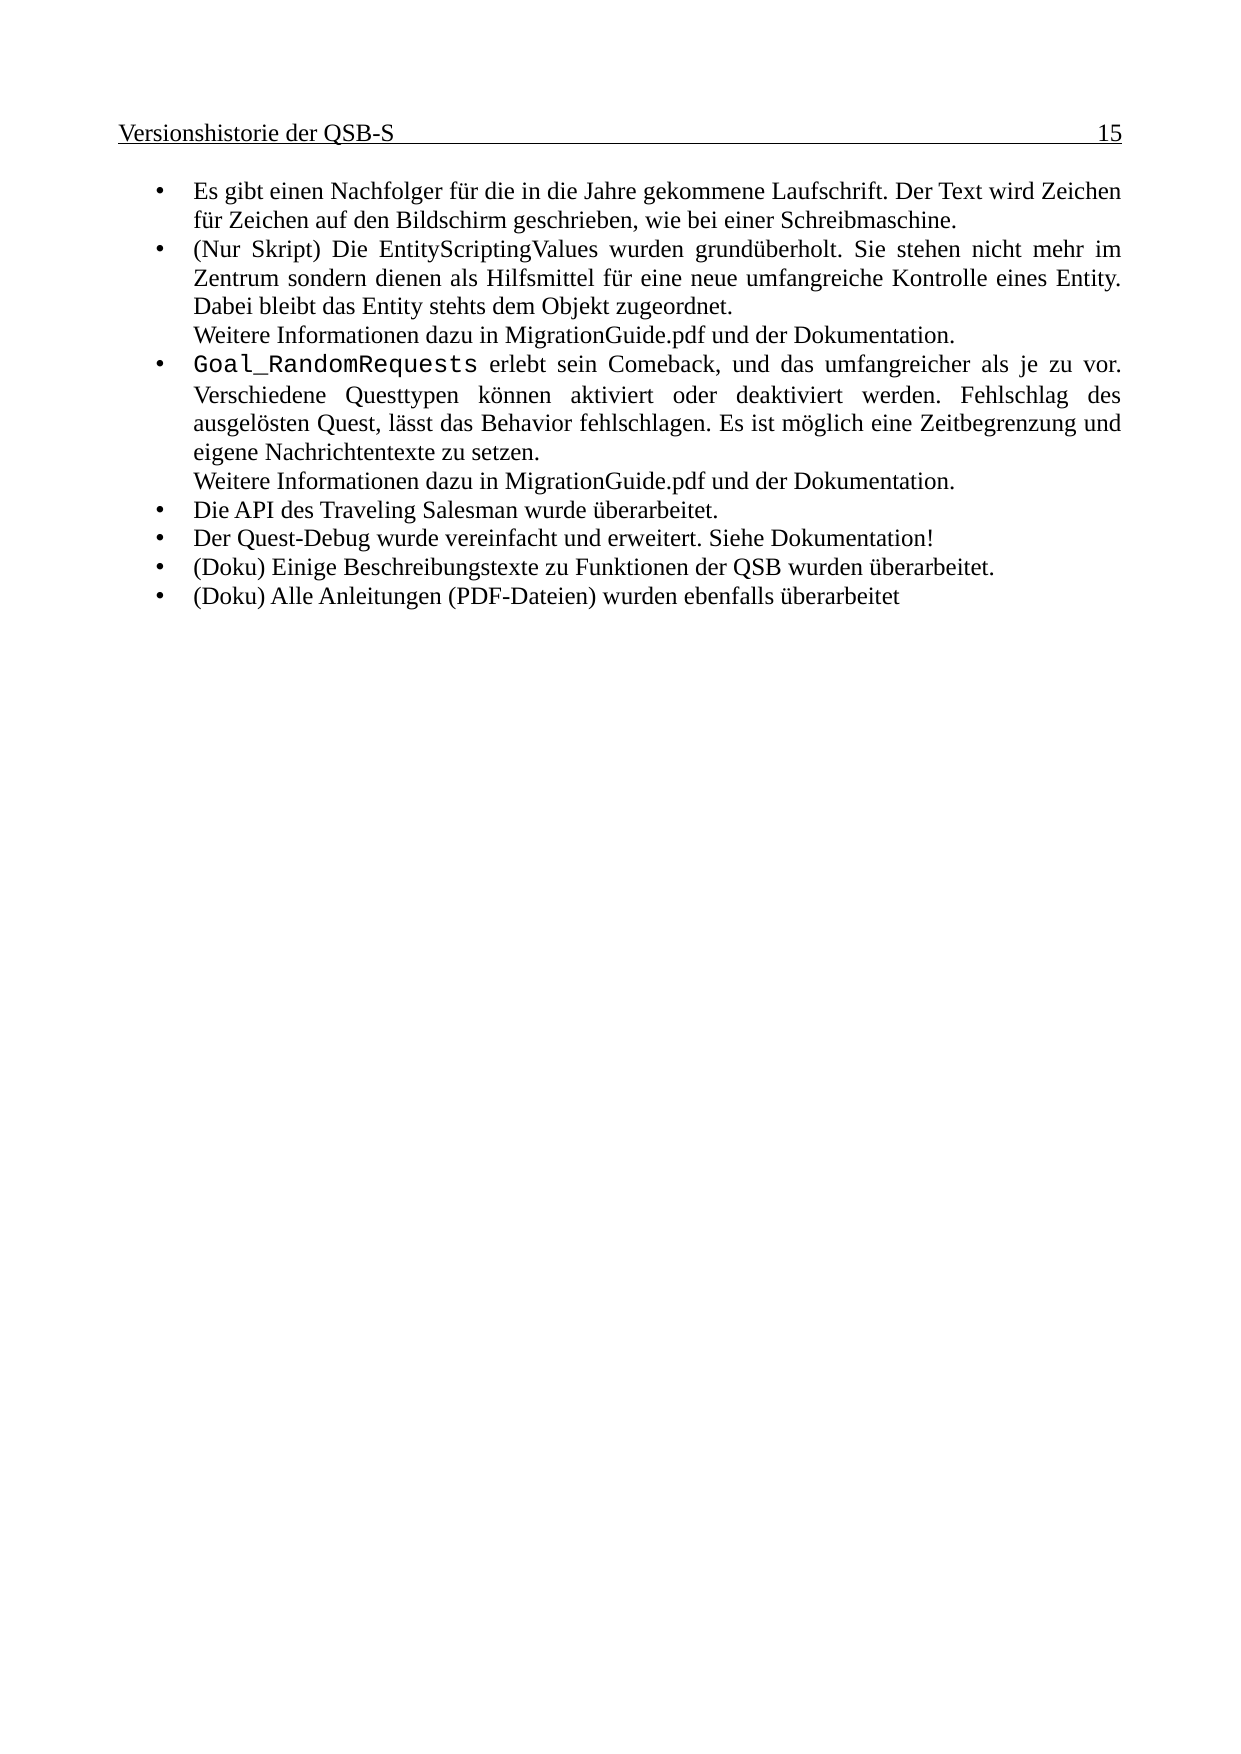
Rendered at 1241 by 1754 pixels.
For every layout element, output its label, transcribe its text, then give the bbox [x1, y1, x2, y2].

list Die API des Traveling Salesman wurde überarbeitet. [156, 495, 1122, 523]
list Der Quest-Debug wurde vereinfacht und erweitert. Siehe Dokumentation! [156, 523, 1122, 552]
list Es gibt einen Nachfolger für die in die Jahre gekommene Laufschrift. Der Text wird Zeichen für Zeichen auf den Bildschirm geschrieben, wie bei einer Schreibmaschine. [156, 176, 1122, 234]
list Weitere Informationen dazu in MigrationGuide.pdf und der Dokumentation. [156, 466, 1122, 495]
list (Doku) Alle Anleitungen (PDF-Dateien) wurden ebenfalls überarbeitet [156, 581, 1122, 610]
list Weitere Informationen dazu in MigrationGuide.pdf und der Dokumentation. [156, 320, 1122, 349]
list Goal_RandomRequests erlebt sein Comeback, und das umfangreicher als je zu vor. Verschiedene Questtypen können aktiviert oder deaktiviert werden. Fehlschlag des ausgelösten Quest, lässt das Behavior fehlschlagen. Es ist möglich eine Zeitbegrenzung und eigene Nachrichtentexte zu setzen. [156, 349, 1122, 466]
list (Nur Skript) Die EntityScriptingValues wurden grundüberholt. Sie stehen nicht mehr im Zentrum sondern dienen als Hilfsmittel für eine neue umfangreiche Kontrolle eines Entity. Dabei bleibt das Entity stehts dem Objekt zugeordnet. [156, 234, 1122, 320]
list (Doku) Einige Beschreibungstexte zu Funktionen der QSB wurden überarbeitet. [156, 552, 1122, 581]
